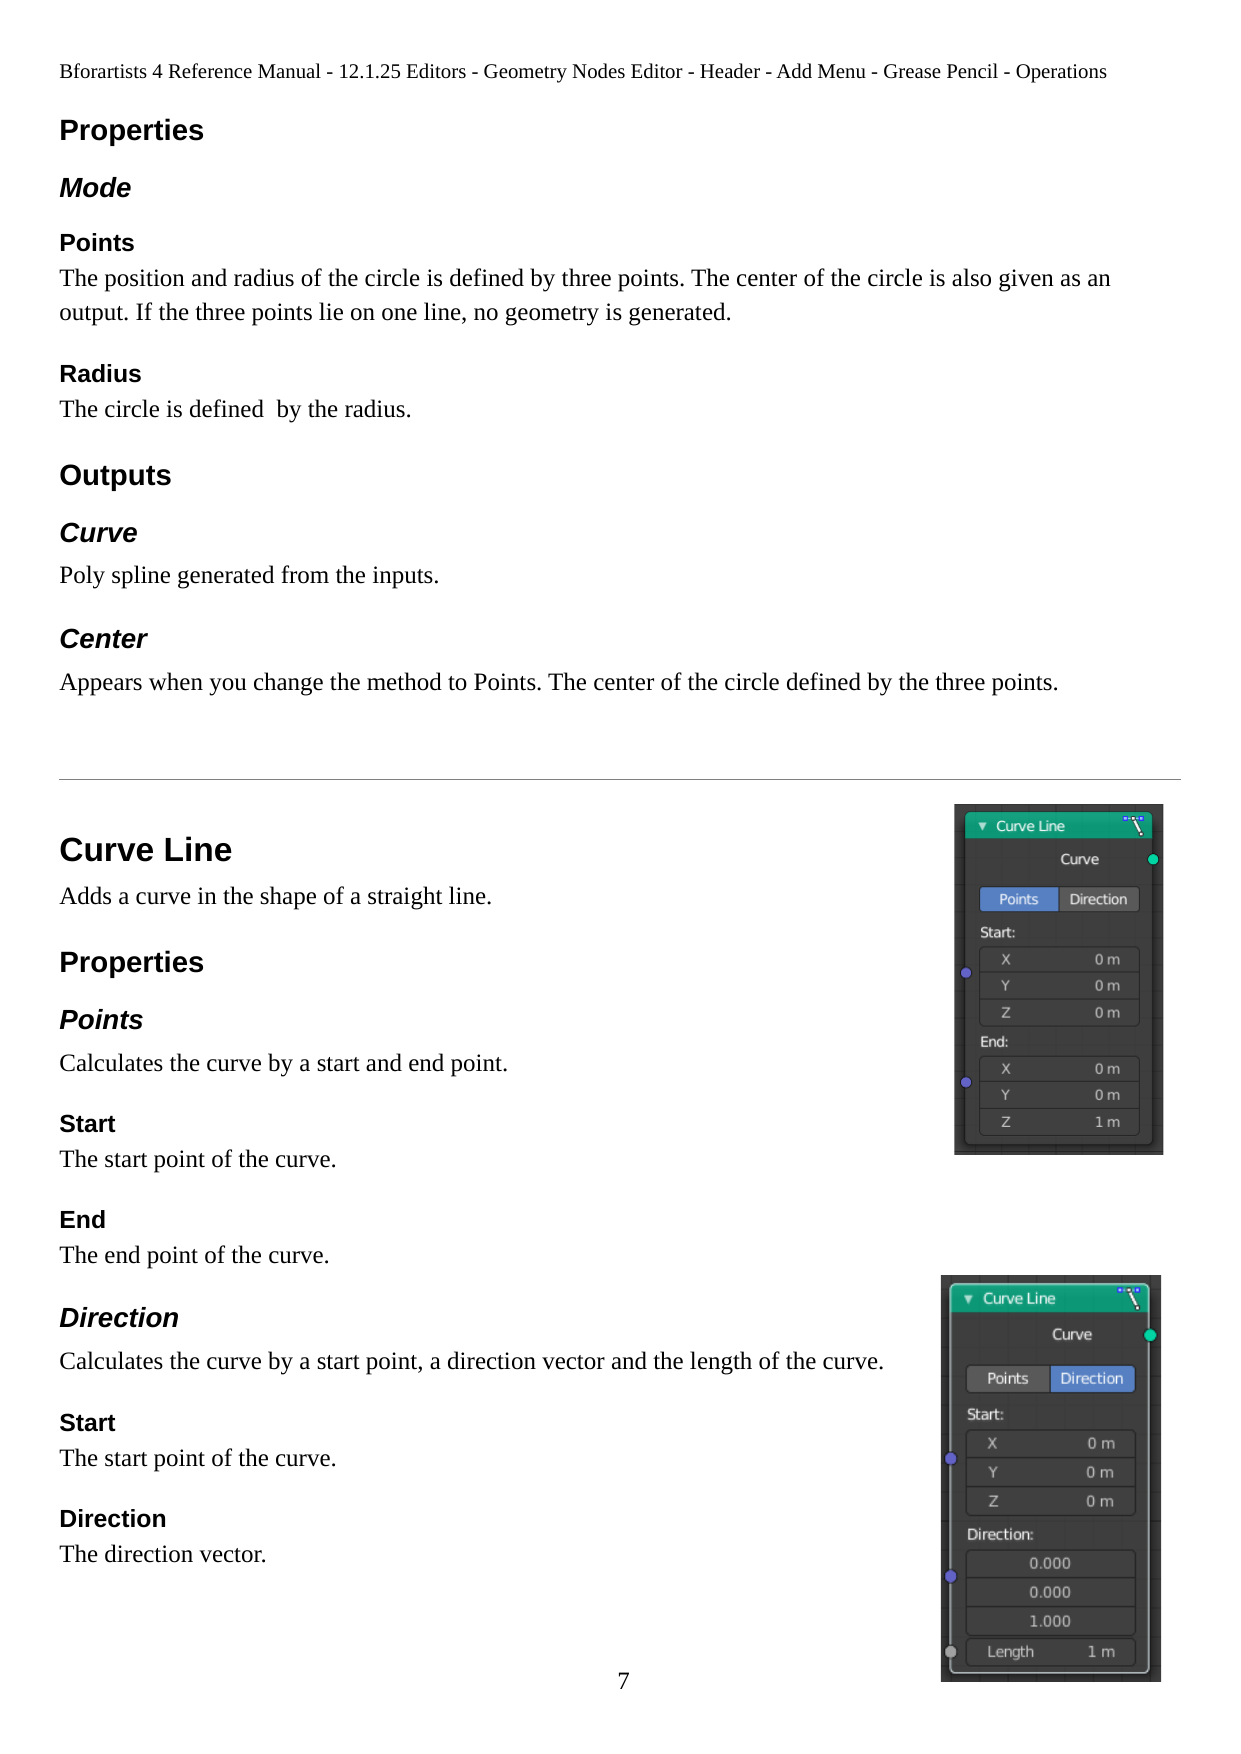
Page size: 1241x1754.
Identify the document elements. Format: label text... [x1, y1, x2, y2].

text The start point of the curve. [59, 1144, 1181, 1173]
text Adds a curve in the shape of a straight line. [59, 881, 954, 909]
picture [940, 1275, 1162, 1682]
subtitle Points [59, 1003, 954, 1035]
subtitle Mode [59, 171, 1181, 203]
text Calculates the curve by a start and end point. [59, 1048, 954, 1076]
subtitle [1164, 1109, 1181, 1138]
text The circle is defined by the radius. [59, 394, 1181, 423]
subtitle Radius [59, 359, 1181, 388]
text Calculates the curve by a start point, a direction vector and the length of the curve. [59, 1346, 940, 1375]
subtitle Properties [59, 113, 1181, 146]
subtitle [1164, 1003, 1181, 1035]
picture [954, 804, 1164, 1155]
subtitle Start [59, 1109, 954, 1138]
text Poly spline generated from the inputs. [59, 561, 1181, 589]
subtitle Properties [59, 944, 954, 978]
text [1162, 1539, 1181, 1568]
subtitle [1162, 1408, 1181, 1436]
subtitle [1162, 1302, 1181, 1334]
text The end point of the curve. [59, 1240, 1181, 1269]
subtitle [1164, 830, 1181, 868]
text The direction vector. [59, 1539, 940, 1568]
text Appears when you change the method to Points. The center of the circle defined by the three points. [59, 667, 1181, 695]
subtitle Direction [59, 1504, 940, 1533]
subtitle Direction [59, 1302, 940, 1334]
subtitle [1162, 1504, 1181, 1533]
subtitle Start [59, 1408, 940, 1436]
subtitle Center [59, 622, 1181, 654]
subtitle Points [59, 228, 1181, 257]
subtitle End [59, 1206, 1181, 1234]
subtitle [1164, 944, 1181, 978]
subtitle Curve Line [59, 830, 954, 868]
text The start point of the curve. [59, 1443, 940, 1471]
text The position and radius of the circle is defined by three points. The center of the circle is also given as an output. If the three points lie on one line, no geometry is generated. [59, 263, 1181, 326]
subtitle Outputs [59, 457, 1181, 491]
subtitle Curve [59, 516, 1181, 548]
